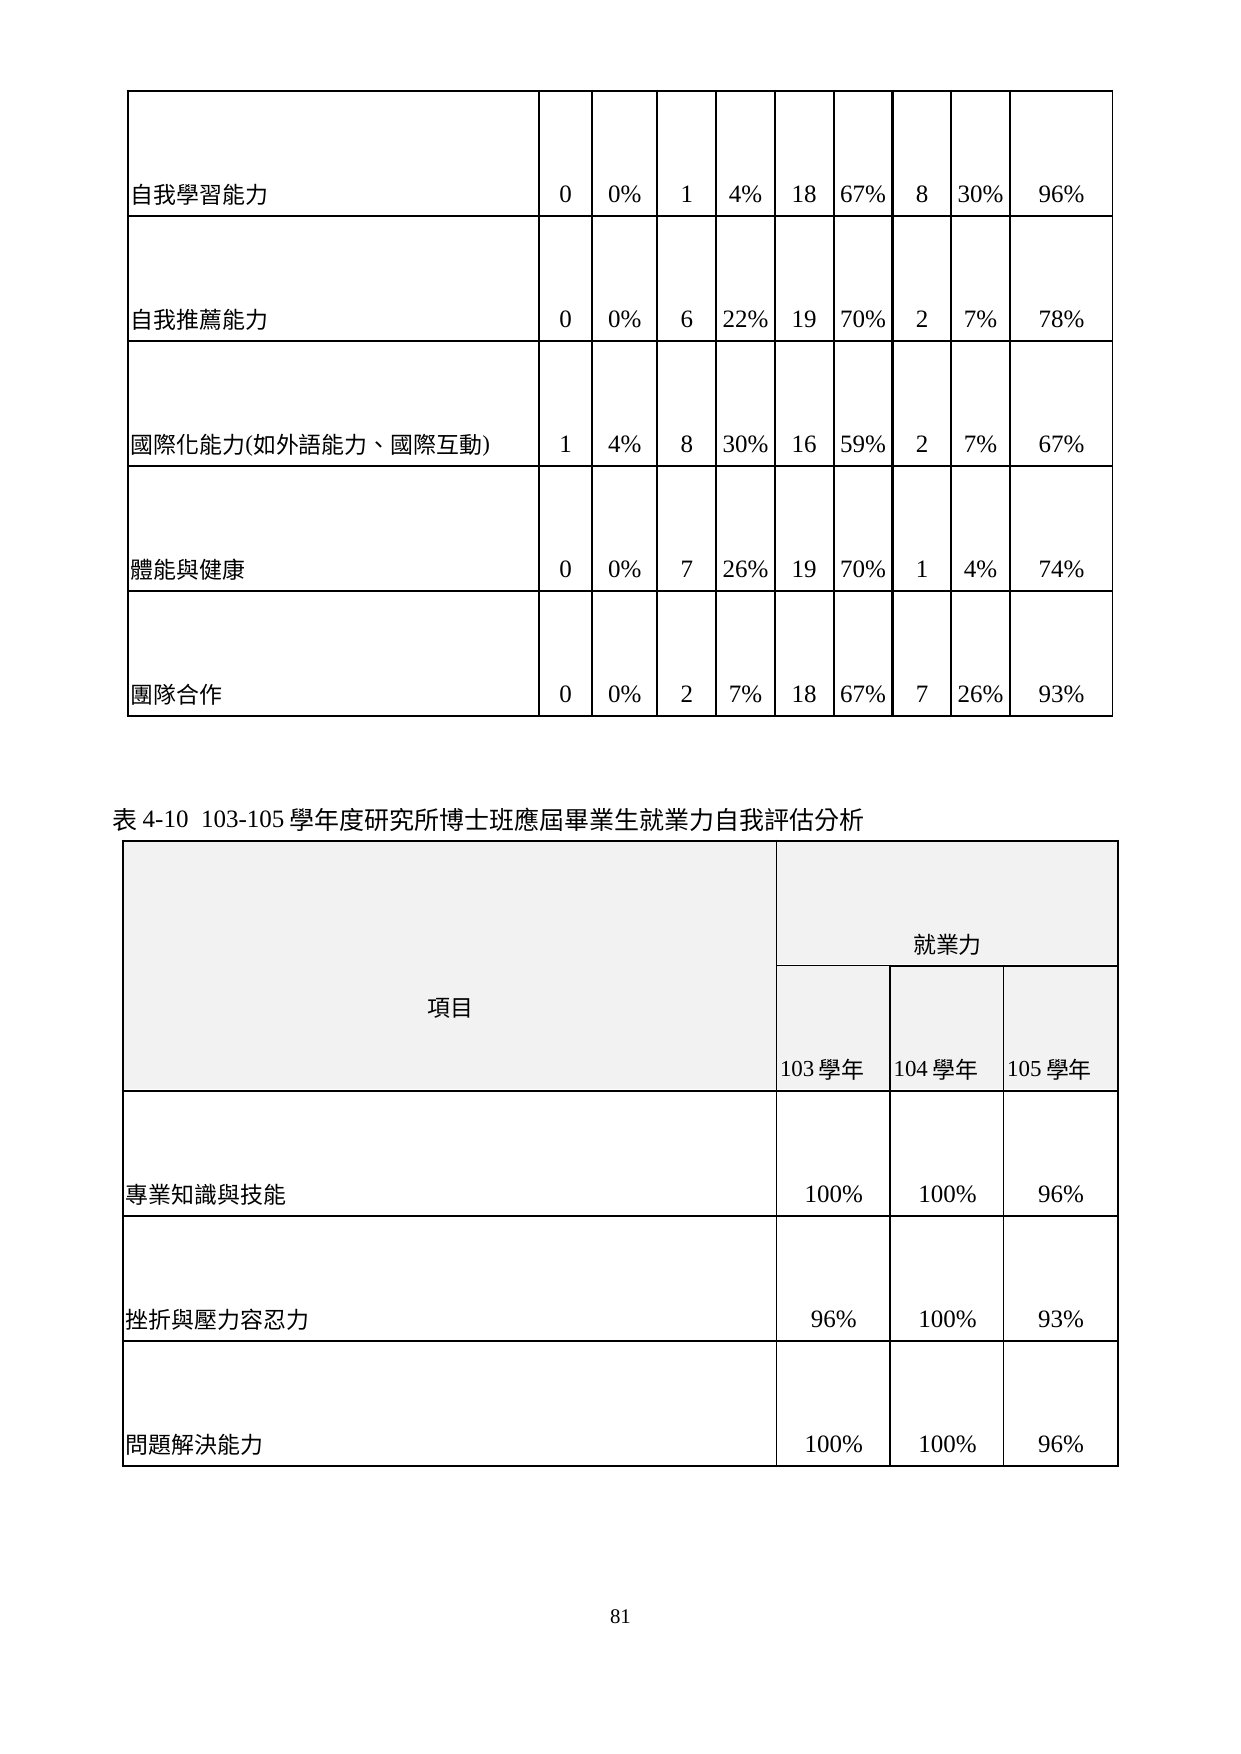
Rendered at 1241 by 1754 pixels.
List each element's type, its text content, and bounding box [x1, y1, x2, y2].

table_cell 78% [1011, 217, 1112, 339]
table_cell 67% [835, 92, 891, 214]
table_header 就業力 [777, 842, 1117, 964]
table_cell 4% [952, 467, 1009, 589]
table_cell 7% [717, 592, 774, 714]
table_cell 8 [894, 92, 950, 214]
table_cell 59% [835, 342, 891, 464]
table_cell 26% [952, 592, 1009, 714]
table_cell 16 [776, 342, 833, 464]
table_cell 74% [1011, 467, 1112, 589]
table_cell 2 [894, 342, 950, 464]
table_cell 93% [1011, 592, 1112, 714]
table_cell 7 [658, 467, 715, 589]
table_cell 6 [658, 217, 715, 339]
table_cell 0% [593, 217, 656, 339]
table_cell 7% [952, 342, 1009, 464]
table_cell 70% [835, 217, 891, 339]
table_cell 自我學習能力 [129, 92, 538, 214]
table_cell 8 [658, 342, 715, 464]
table_cell 67% [1011, 342, 1112, 464]
table_cell 18 [776, 592, 833, 714]
table_cell 96% [1004, 1092, 1117, 1214]
table_cell 93% [1004, 1217, 1117, 1339]
table_cell 2 [658, 592, 715, 714]
table_cell 自我推薦能力 [129, 217, 538, 339]
table_cell 96% [1004, 1342, 1117, 1464]
table_cell 問題解決能力 [124, 1342, 776, 1464]
table_cell 體能與健康 [129, 467, 538, 589]
table_cell 4% [593, 342, 656, 464]
table_cell 0% [593, 92, 656, 214]
table_cell 0 [540, 467, 591, 589]
table_cell 30% [952, 92, 1009, 214]
table_cell 105學年 [1004, 967, 1117, 1089]
table_cell 26% [717, 467, 774, 589]
table_cell 4% [717, 92, 774, 214]
table_cell 104學年 [891, 967, 1003, 1089]
table_cell 7% [952, 217, 1009, 339]
table_cell 0 [540, 92, 591, 214]
table_cell 96% [1011, 92, 1112, 214]
table_cell 0% [593, 592, 656, 714]
table_cell 19 [776, 217, 833, 339]
table_cell 100% [777, 1342, 889, 1464]
table_cell 1 [894, 467, 950, 589]
table_cell 1 [540, 342, 591, 464]
text 表4-10 103-105學年度研究所博士班應屆畢業生就業力自我評估分析 [112, 777, 1128, 839]
table_cell 1 [658, 92, 715, 214]
table_cell 100% [891, 1092, 1003, 1214]
table_cell 2 [894, 217, 950, 339]
table_cell 19 [776, 467, 833, 589]
table_cell 國際化能力(如外語能力、國際互動) [129, 342, 538, 464]
table_cell 7 [894, 592, 950, 714]
table_cell 22% [717, 217, 774, 339]
table_cell 100% [777, 1092, 889, 1214]
table_cell 70% [835, 467, 891, 589]
table_cell 30% [717, 342, 774, 464]
table_cell 96% [777, 1217, 889, 1339]
table_cell 挫折與壓力容忍力 [124, 1217, 776, 1339]
table_cell 18 [776, 92, 833, 214]
table_cell 103學年 [777, 966, 889, 1089]
table_cell 專業知識與技能 [124, 1092, 776, 1214]
table_cell 0 [540, 217, 591, 339]
table_cell 0 [540, 592, 591, 714]
table_cell 團隊合作 [129, 592, 538, 714]
table_cell 100% [891, 1217, 1003, 1339]
table_cell 100% [891, 1342, 1003, 1464]
table_cell 0% [593, 467, 656, 589]
table_cell 67% [835, 592, 891, 714]
table_header 項目 [124, 842, 776, 1089]
